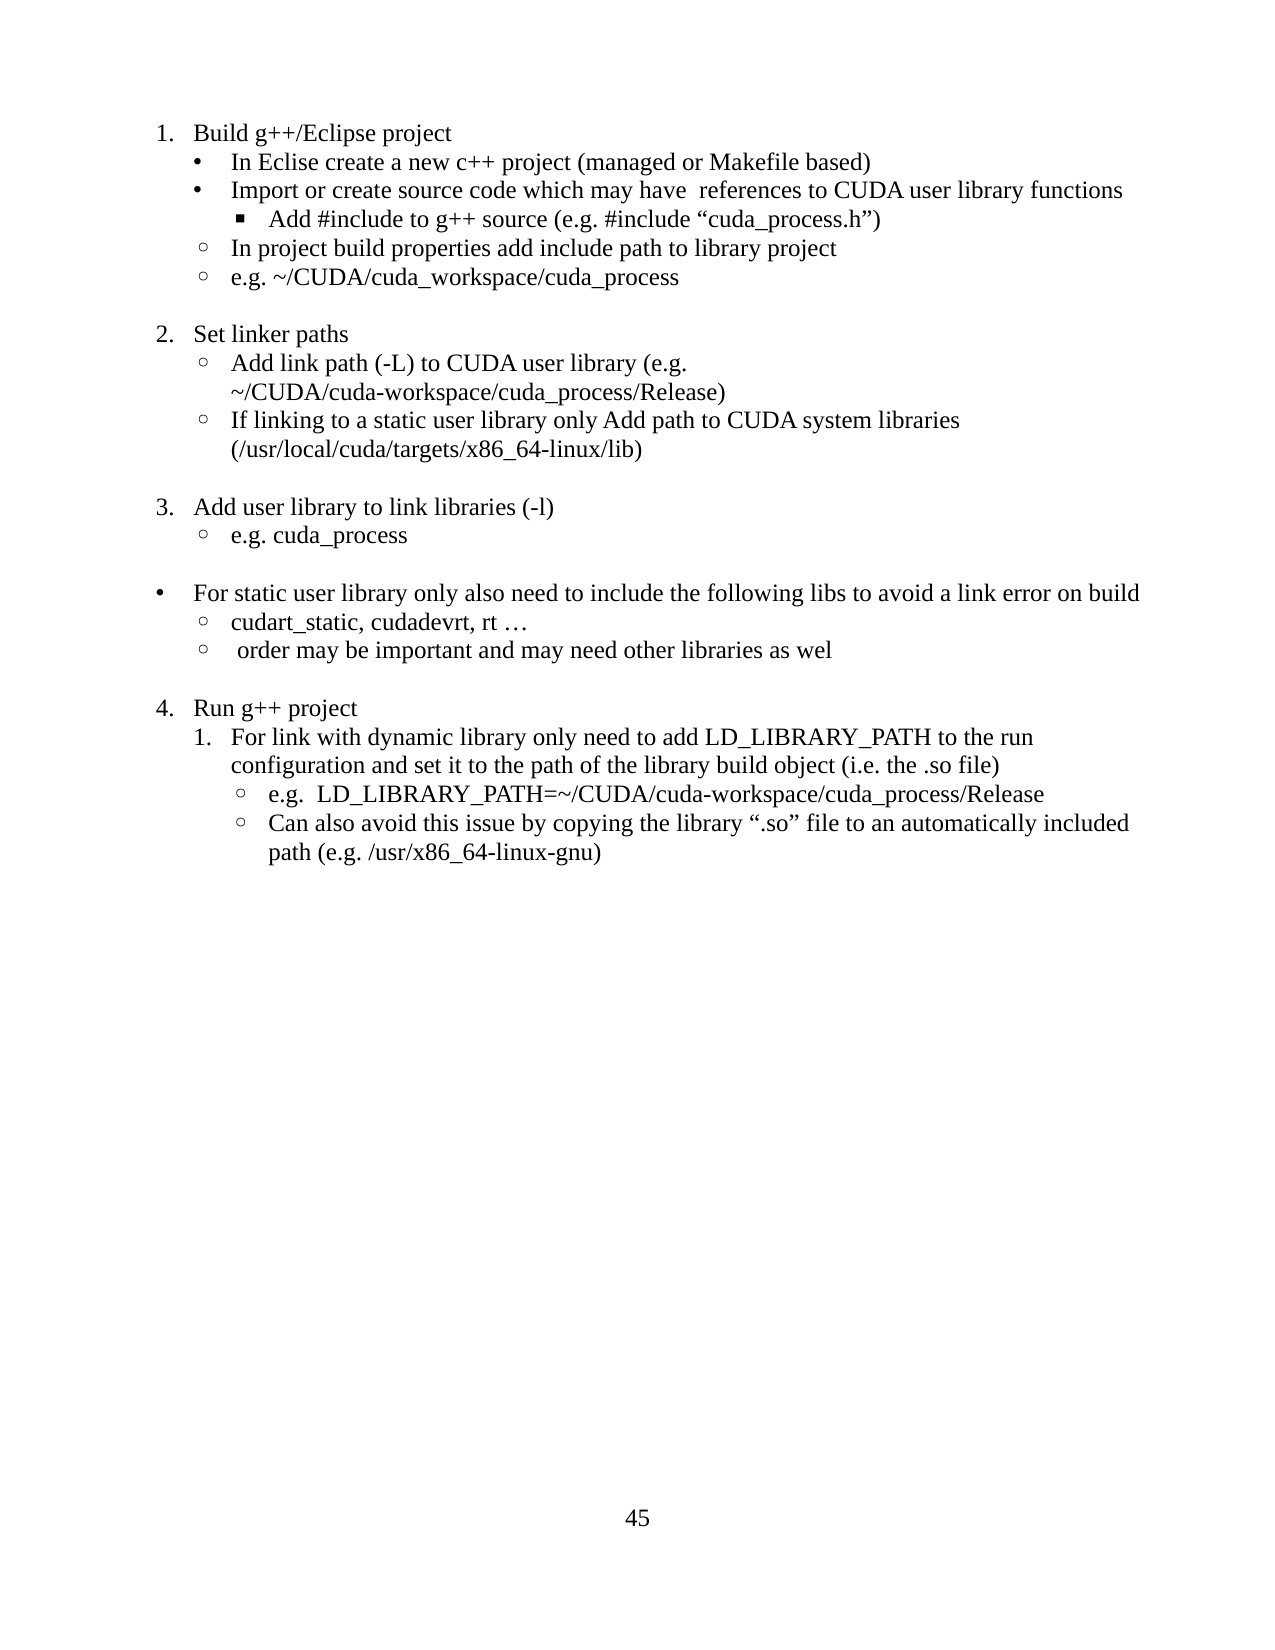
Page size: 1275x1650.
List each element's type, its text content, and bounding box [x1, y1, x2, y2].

list Import or create source code which may have references to CUDA user library functions [193, 176, 1157, 204]
list Build g++/Eclipse project [156, 118, 1157, 147]
list Can also avoid this issue by copying the library “.so” file to an automatically included path (e.g. /usr/x86_64-linux-gnu) [231, 808, 1157, 866]
list If linking to a static user library only Add path to CUDA system libraries (/usr/local/cuda/targets/x86_64-linux/lib) [193, 406, 1157, 463]
list For link with dynamic library only need to add LD_LIBRARY_PATH to the run configuration and set it to the path of the library build object (i.e. the .so file) [193, 722, 1157, 779]
list e.g. ~/CUDA/cuda_workspace/cuda_process [193, 262, 1157, 291]
list e.g. cuda_process [193, 521, 1157, 549]
list Add #include to g++ source (e.g. #include “cuda_process.h”) [231, 204, 1157, 233]
list Add user library to link libraries (-l) [156, 492, 1157, 521]
list In project build properties add include path to library project [193, 233, 1157, 262]
list Add link path (-L) to CUDA user library (e.g. ~/CUDA/cuda-workspace/cuda_process/Release) [193, 348, 1157, 406]
list Run g++ project [156, 693, 1157, 722]
list Set linker paths [156, 319, 1157, 348]
list cudart_static, cudadevrt, rt … [193, 607, 1157, 636]
list order may be important and may need other libraries as wel [193, 636, 1157, 664]
list For static user library only also need to include the following libs to avoid a link error on build [156, 578, 1157, 607]
list In Eclise create a new c++ project (managed or Makefile based) [193, 147, 1157, 176]
list e.g. LD_LIBRARY_PATH=~/CUDA/cuda-workspace/cuda_process/Release [231, 779, 1157, 808]
